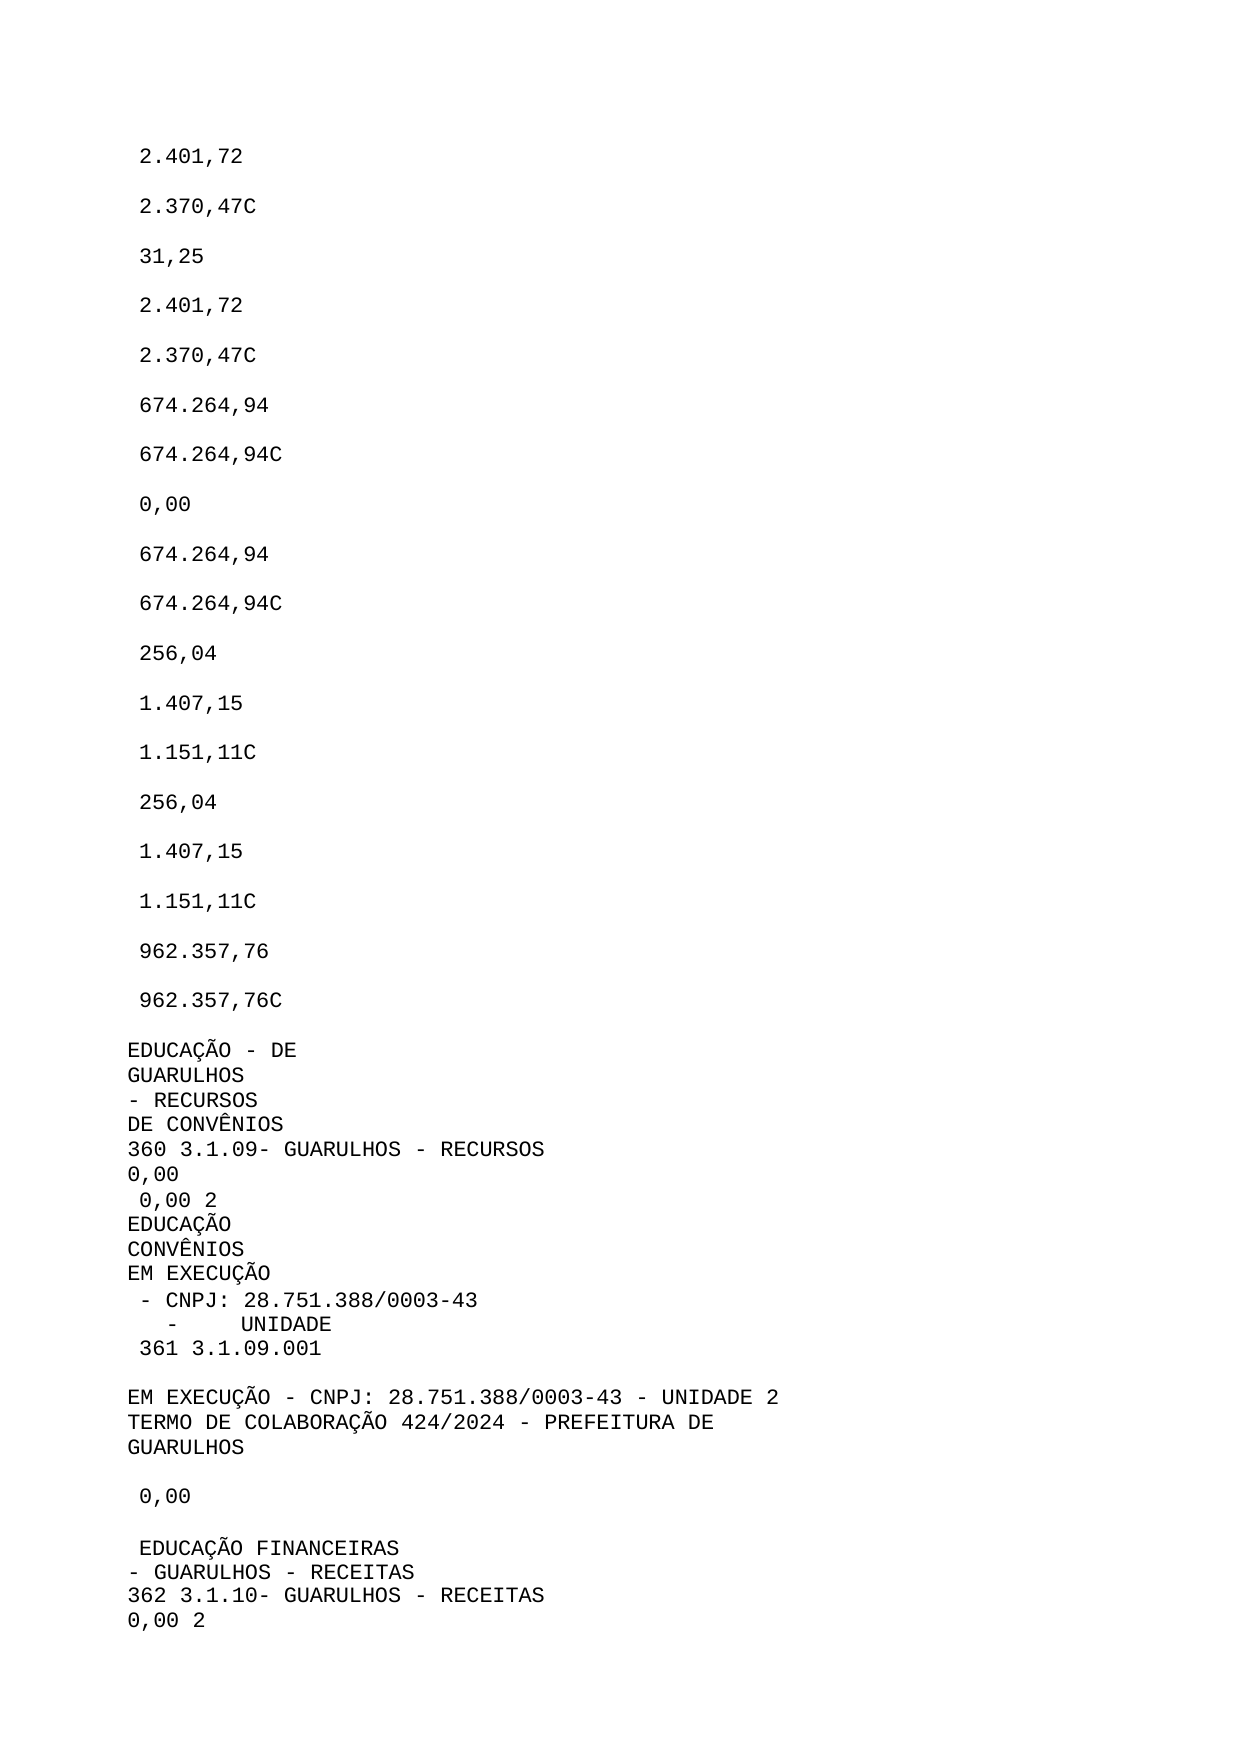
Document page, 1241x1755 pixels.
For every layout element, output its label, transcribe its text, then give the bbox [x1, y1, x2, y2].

text 2.401,72 [139, 294, 1066, 319]
text EDUCAÇÃO - DE GUARULHOS [127, 1039, 320, 1089]
text EM EXECUÇÃO - CNPJ: 28.751.388/0003-43 - UNIDADE 2 TERMO DE COLABORAÇÃO 424/2024 - PREFEITURA DE GUARULHOS [127, 1386, 802, 1461]
list UNIDADE [166, 1312, 1066, 1337]
text 2.370,47C [139, 344, 1066, 369]
text 0,00 [139, 493, 1066, 518]
text 1.407,15 [139, 692, 1066, 716]
text 256,04 [139, 642, 1066, 667]
text 1.407,15 [139, 841, 1066, 865]
text 2.401,72 [139, 146, 1066, 170]
text 256,04 [139, 791, 1066, 816]
text EDUCAÇÃO FINANCEIRAS [139, 1535, 1066, 1560]
text 674.264,94 [139, 394, 1066, 419]
text 962.357,76C [139, 989, 1066, 1014]
text 962.357,76 [139, 940, 1066, 964]
list GUARULHOS - RECEITAS [127, 1560, 1066, 1585]
text 361 3.1.09.001 [139, 1337, 1066, 1362]
text 674.264,94C [139, 592, 1066, 617]
text EDUCAÇÃO CONVÊNIOS EM EXECUÇÃO [127, 1213, 284, 1287]
text 1.151,11C [139, 741, 1066, 766]
text 360 3.1.09- GUARULHOS - RECURSOS 0,00 [127, 1138, 606, 1188]
text 0,00 2 [139, 1188, 1066, 1213]
text 2.370,47C [139, 195, 1066, 220]
list RECURSOS DE CONVÊNIOS [127, 1089, 297, 1138]
text - CNPJ: 28.751.388/0003-43 [139, 1287, 1066, 1312]
text 1.151,11C [139, 890, 1066, 915]
text 362 3.1.10- GUARULHOS - RECEITAS 0,00 2 [127, 1585, 606, 1634]
text 674.264,94C [139, 443, 1066, 468]
text 31,25 [139, 245, 1066, 270]
text 0,00 [139, 1486, 1066, 1510]
text 674.264,94 [139, 543, 1066, 567]
